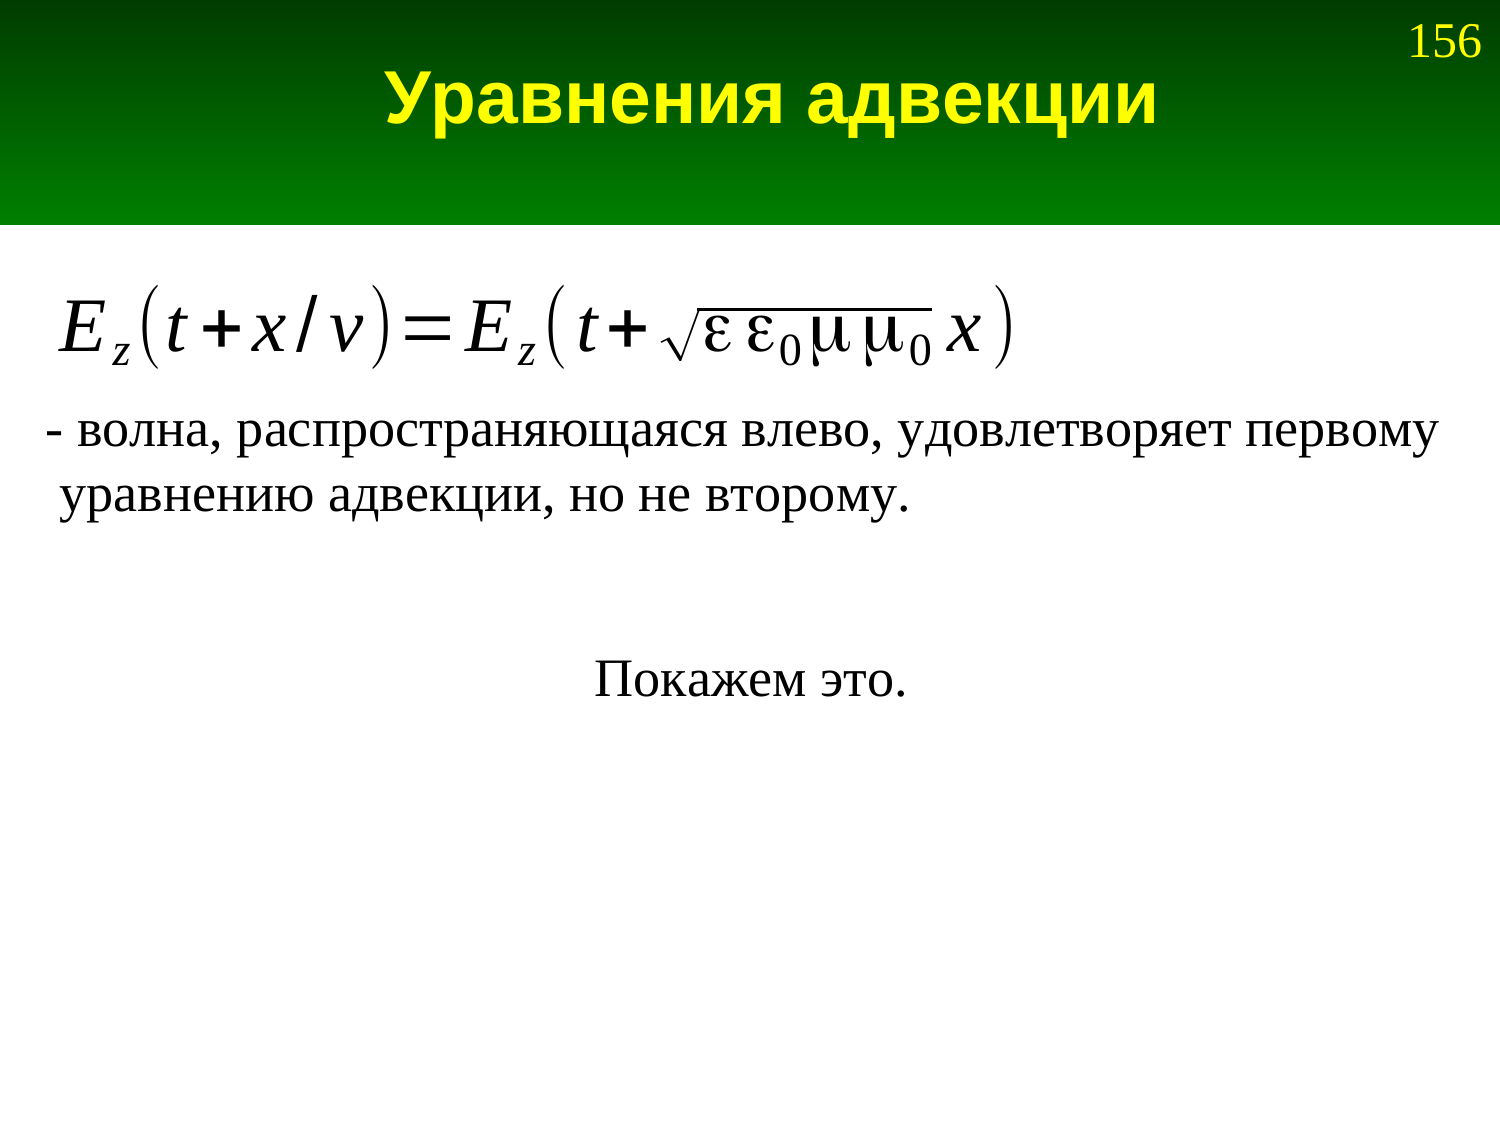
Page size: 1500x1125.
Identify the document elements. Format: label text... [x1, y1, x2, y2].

title Уравнения адвекции [123, 0, 1399, 192]
chart [35, 279, 1034, 378]
text_box Покажем это. [579, 635, 924, 716]
text_box - волна, распространяющаяся влево, удовлетворяет первому уравнению адвекции, но не второму. [31, 384, 1457, 563]
